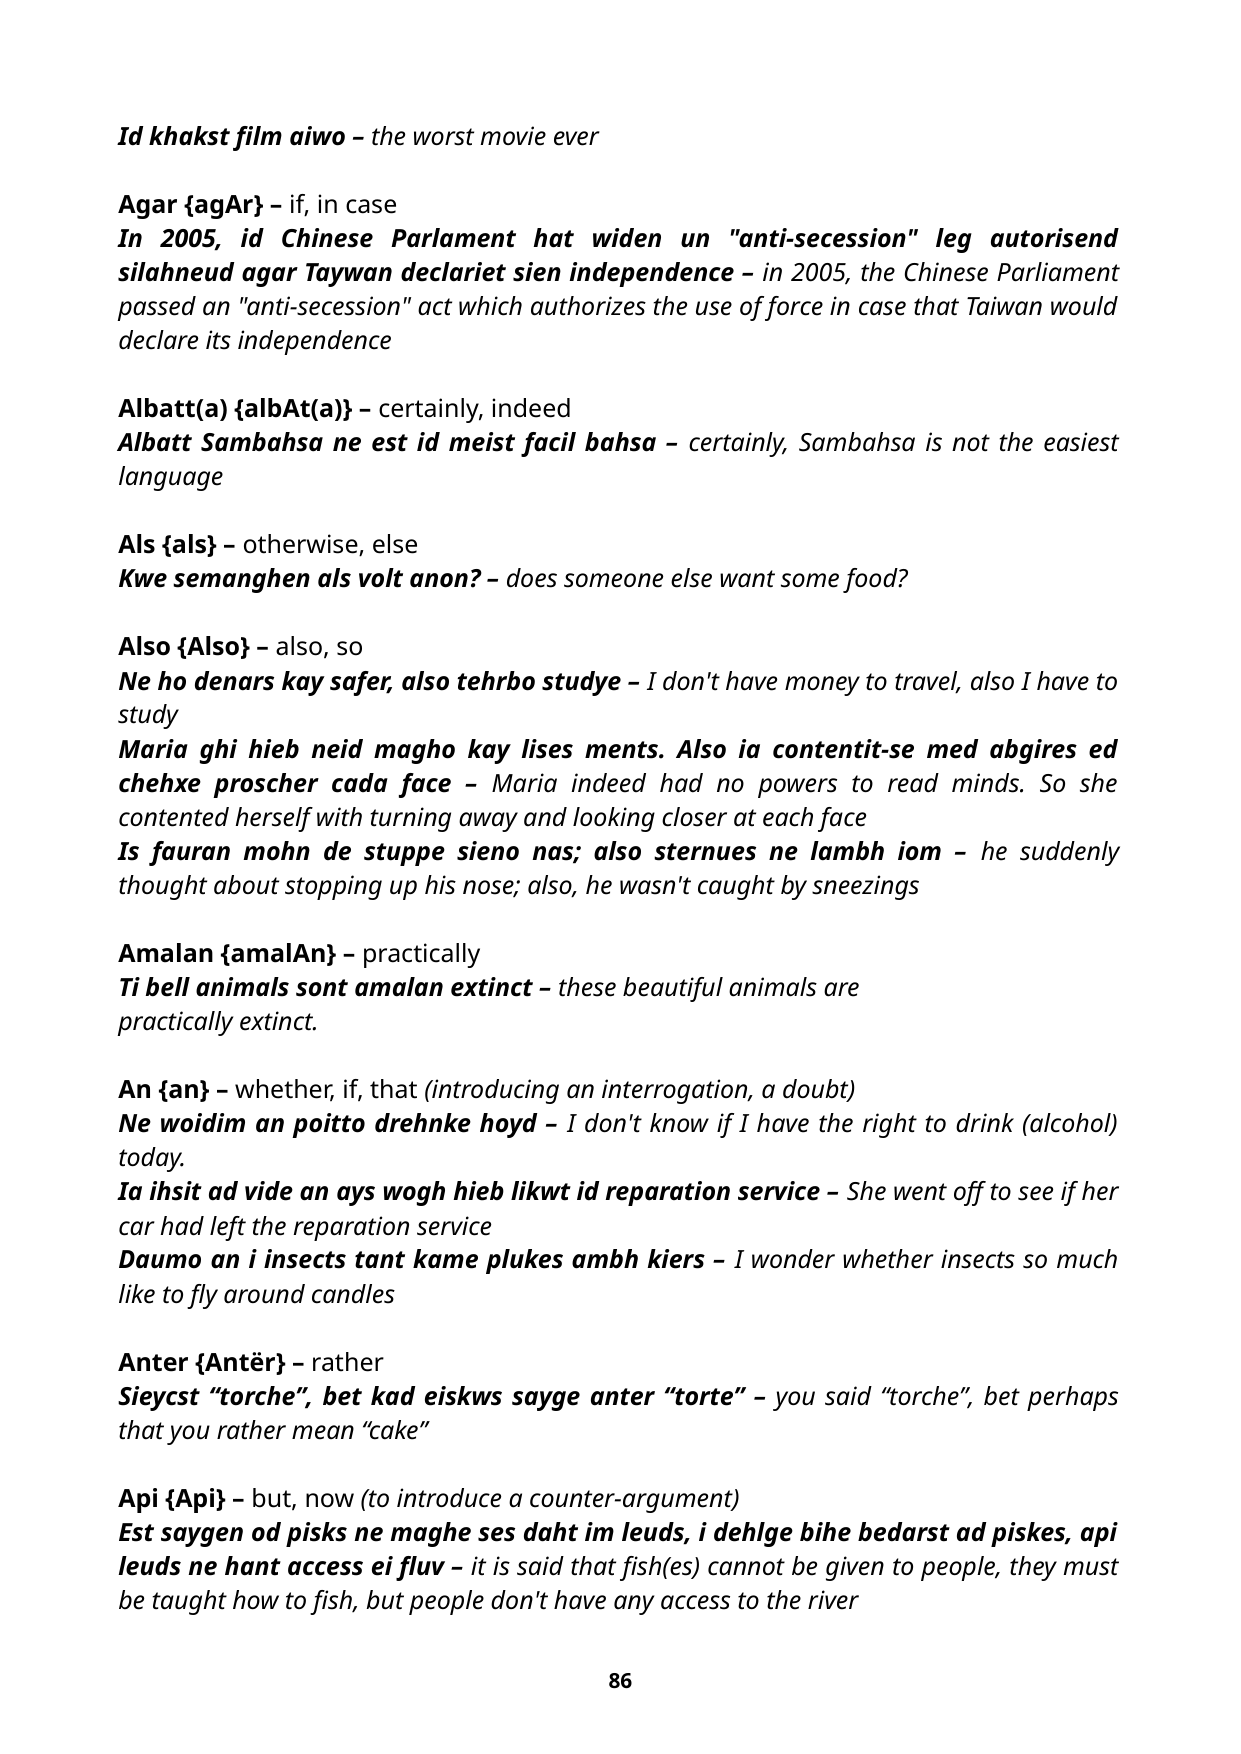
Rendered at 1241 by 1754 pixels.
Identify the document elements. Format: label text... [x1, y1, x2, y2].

text Kwe semanghen als volt anon? – does someone else want some food? [118, 561, 1122, 595]
text Ne woidim an poitto drehnke hoyd – I don't know if I have the right to drink (alcohol) today. [118, 1106, 1122, 1174]
text An {an} – whether, if, that (introducing an interrogation, a doubt) [118, 1072, 1122, 1106]
text Est saygen od pisks ne maghe ses daht im leuds, i dehlge bihe bedarst ad piskes, api leuds ne hant access ei fluv – it is said that fish(es) cannot be given to people, they must be taught how to fish, but people don't have any access to the river [118, 1515, 1122, 1617]
text Id khakst film aiwo – the worst movie ever [118, 118, 1122, 152]
text Ia ihsit ad vide an ays wogh hieb likwt id reparation service – She went off to see if her car had left the reparation service [118, 1174, 1122, 1242]
text Is fauran mohn de stuppe sieno nas; also sternues ne lambh iom – he suddenly thought about stopping up his nose; also, he wasn't caught by sneezings [118, 833, 1122, 902]
text Ti bell animals sont amalan extinct – these beautiful animals are [118, 970, 1122, 1004]
text Agar {agAr} – if, in case [118, 186, 1122, 220]
text Daumo an i insects tant kame plukes ambh kiers – I wonder whether insects so much like to fly around candles [118, 1242, 1122, 1310]
text Anter {Antër} – rather [118, 1344, 1122, 1378]
text Api {Api} – but, now (to introduce a counter-argument) [118, 1481, 1122, 1515]
text Also {Also} – also, so [118, 629, 1122, 663]
text Albatt Sambahsa ne est id meist facil bahsa – certainly, Sambahsa is not the easiest language [118, 425, 1122, 493]
text Albatt(a) {albAt(a)} – certainly, indeed [118, 391, 1122, 425]
text Ne ho denars kay safer, also tehrbo studye – I don't have money to travel, also I have to study [118, 663, 1122, 731]
text Als {als} – otherwise, else [118, 527, 1122, 561]
text Maria ghi hieb neid magho kay lises ments. Also ia contentit-se med abgires ed chehxe proscher cada face – Maria indeed had no powers to read minds. So she contented herself with turning away and looking closer at each face [118, 731, 1122, 833]
text In 2005, id Chinese Parlament hat widen un "anti-secession" leg autorisend silahneud agar Taywan declariet sien independence – in 2005, the Chinese Parliament passed an "anti-secession" act which authorizes the use of force in case that Taiwan would declare its independence [118, 220, 1122, 357]
text practically extinct. [118, 1004, 1122, 1038]
text Sieycst “torche”, bet kad eiskws sayge anter “torte” – you said “torche”, bet perhaps that you rather mean “cake” [118, 1378, 1122, 1447]
text Amalan {amalAn} – practically [118, 936, 1122, 970]
